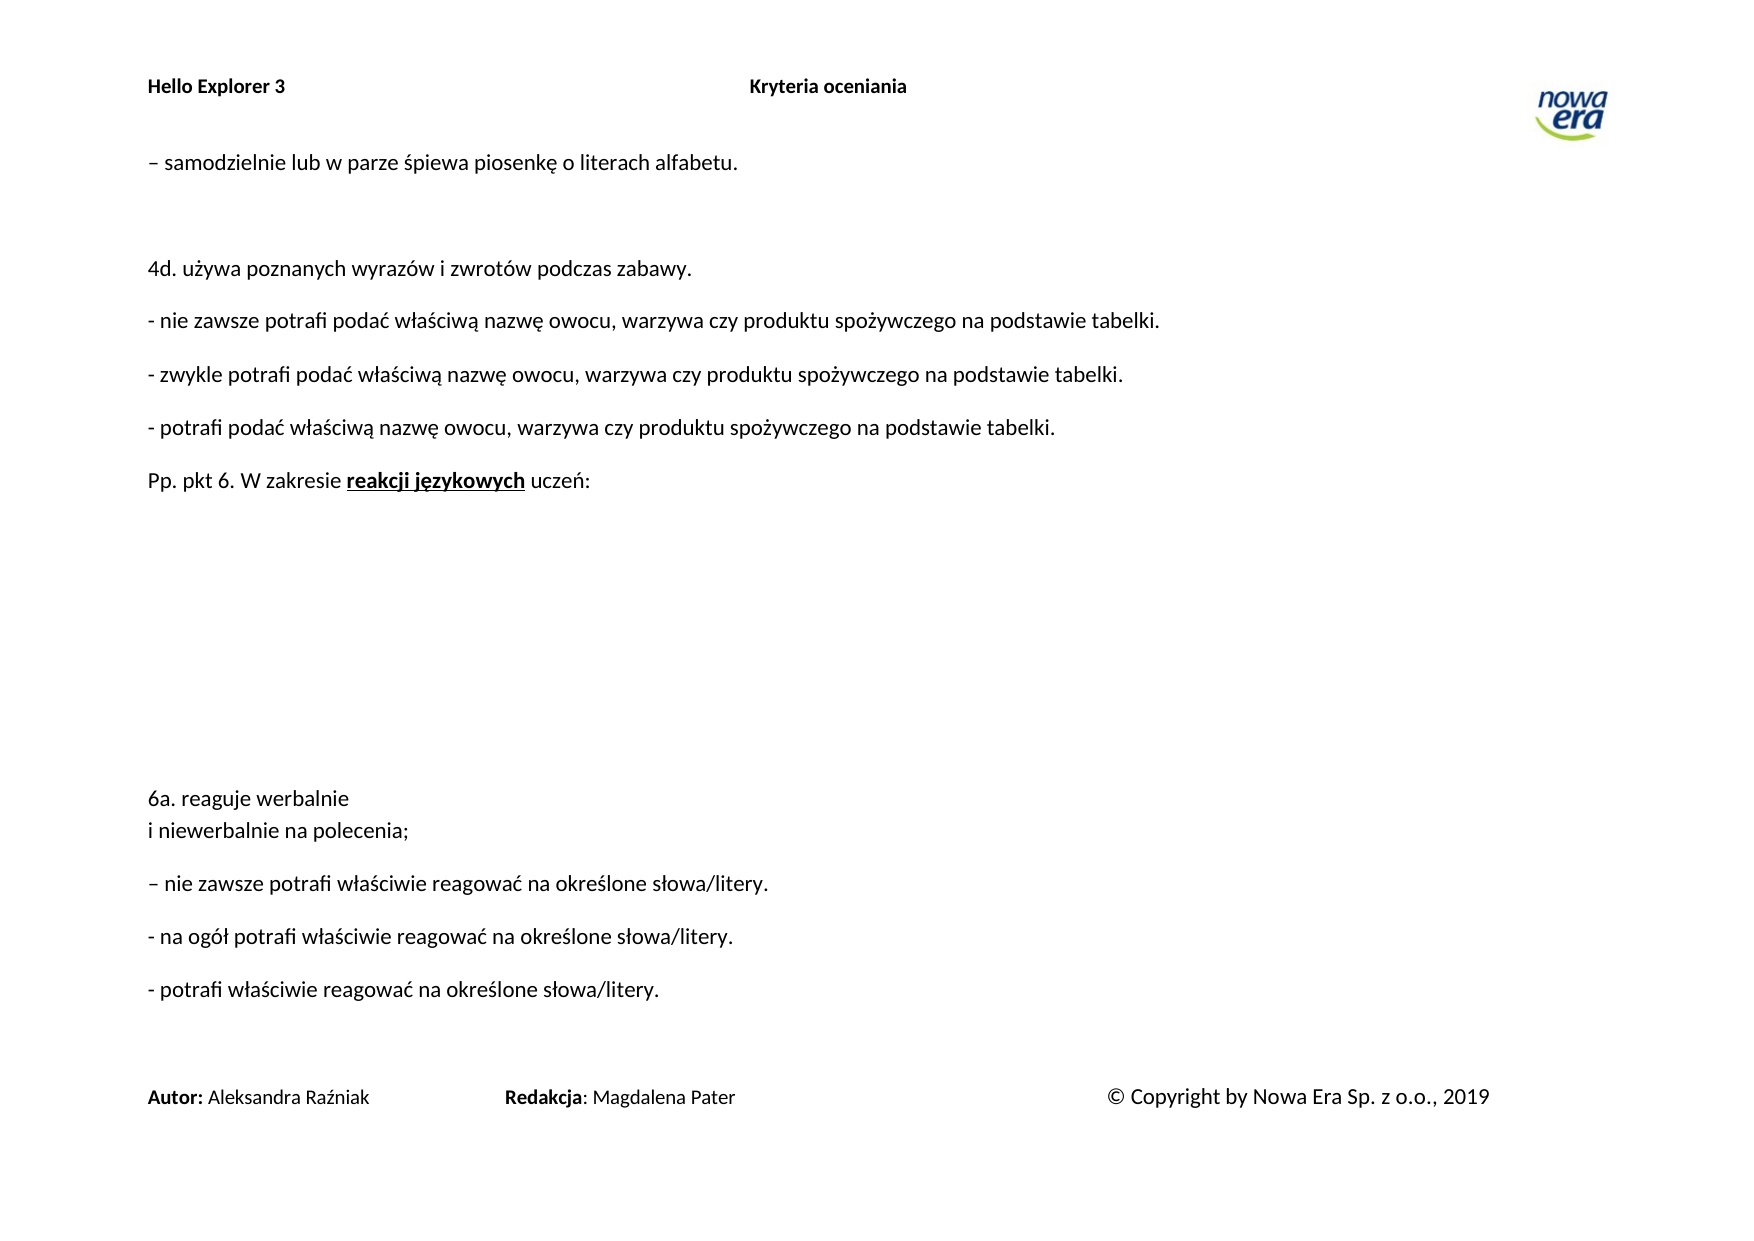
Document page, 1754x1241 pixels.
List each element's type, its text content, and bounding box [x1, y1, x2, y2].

text 4d. używa poznanych wyrazów i zwrotów podczas zabawy. [148, 254, 1606, 282]
text – samodzielnie lub w parze śpiewa piosenkę o literach alfabetu. [148, 148, 1606, 176]
picture [1526, 83, 1621, 148]
text 6a. reaguje werbalnie i niewerbalnie na polecenia; [148, 784, 1606, 844]
text - potrafi podać właściwą nazwę owocu, warzywa czy produktu spożywczego na podstawie tabelki. [148, 413, 1606, 441]
text - nie zawsze potrafi podać właściwą nazwę owocu, warzywa czy produktu spożywczego na podstawie tabelki. [148, 307, 1606, 335]
text - potrafi właściwie reagować na określone słowa/litery. [148, 975, 1606, 1003]
text – nie zawsze potrafi właściwie reagować na określone słowa/litery. [148, 869, 1606, 897]
text - na ogół potrafi właściwie reagować na określone słowa/litery. [148, 922, 1606, 950]
text Pp. pkt 6. W zakresie reakcji językowych uczeń: [148, 466, 1606, 494]
text - zwykle potrafi podać właściwą nazwę owocu, warzywa czy produktu spożywczego na podstawie tabelki. [148, 360, 1606, 388]
